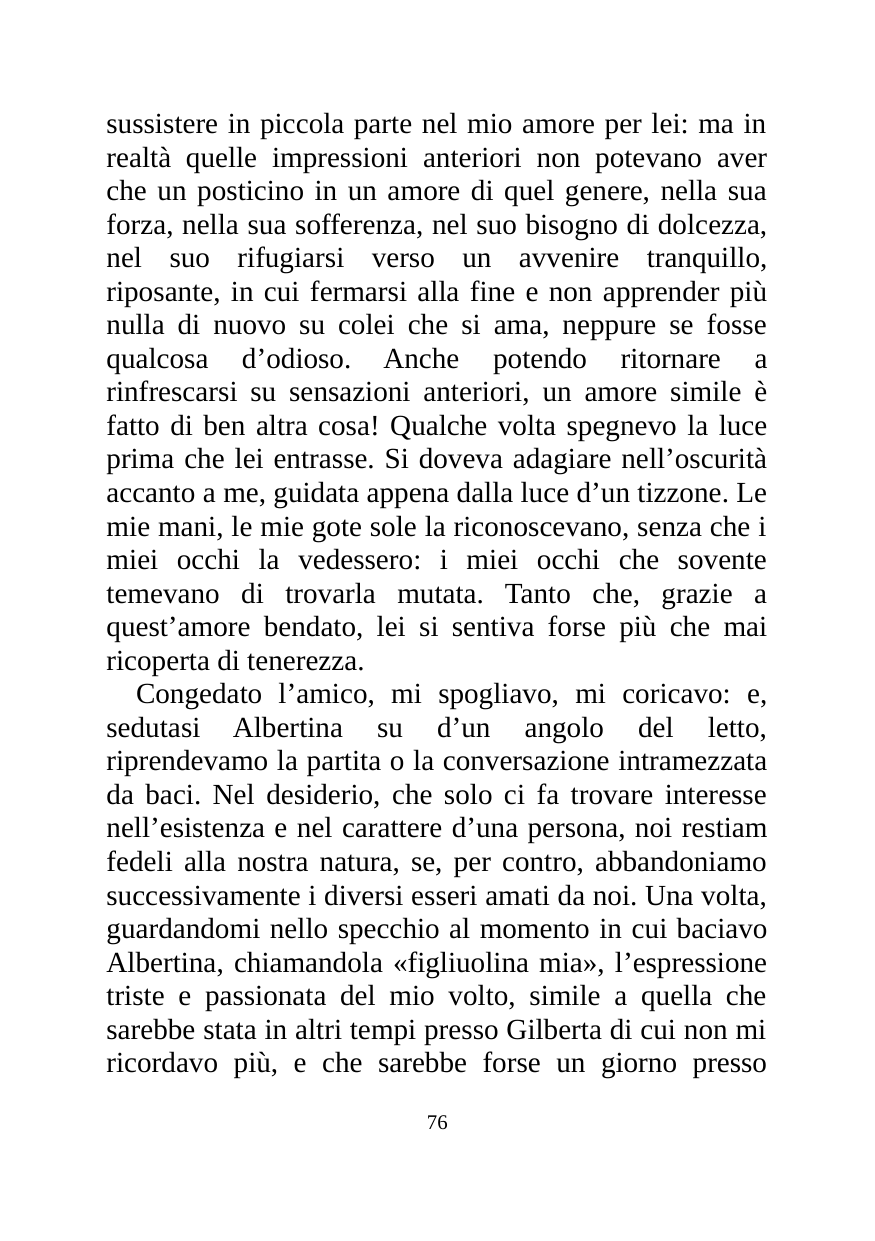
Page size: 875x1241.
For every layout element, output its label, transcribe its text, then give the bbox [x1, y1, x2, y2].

text sussistere in piccola parte nel mio amore per lei: ma in realtà quelle impressioni anteriori non potevano aver che un posticino in un amore di quel genere, nella sua forza, nella sua sofferenza, nel suo bisogno di dolcezza, nel suo rifugiarsi verso un avvenire tranquillo, riposante, in cui fermarsi alla fine e non apprender più nulla di nuovo su colei che si ama, neppure se fosse qualcosa d’odioso. Anche potendo ritornare a rinfrescarsi su sensazioni anteriori, un amore simile è fatto di ben altra cosa! Qualche volta spegnevo la luce prima che lei entrasse. Si doveva adagiare nell’oscurità accanto a me, guidata appena dalla luce d’un tizzone. Le mie mani, le mie gote sole la riconoscevano, senza che i miei occhi la vedessero: i miei occhi che sovente temevano di trovarla mutata. Tanto che, grazie a quest’amore bendato, lei si sentiva forse più che mai ricoperta di tenerezza. [106, 106, 768, 676]
text Congedato l’amico, mi spogliavo, mi coricavo: e, sedutasi Albertina su d’un angolo del letto, riprendevamo la partita o la conversazione intramezzata da baci. Nel desiderio, che solo ci fa trovare interesse nell’esistenza e nel carattere d’una persona, noi restiam fedeli alla nostra natura, se, per contro, abbandoniamo successivamente i diversi esseri amati da noi. Una volta, guardandomi nello specchio al momento in cui baciavo Albertina, chiamandola «figliuolina mia», l’espressione triste e passionata del mio volto, simile a quella che sarebbe stata in altri tempi presso Gilberta di cui non mi ricordavo più, e che sarebbe forse un giorno presso [106, 676, 768, 1079]
